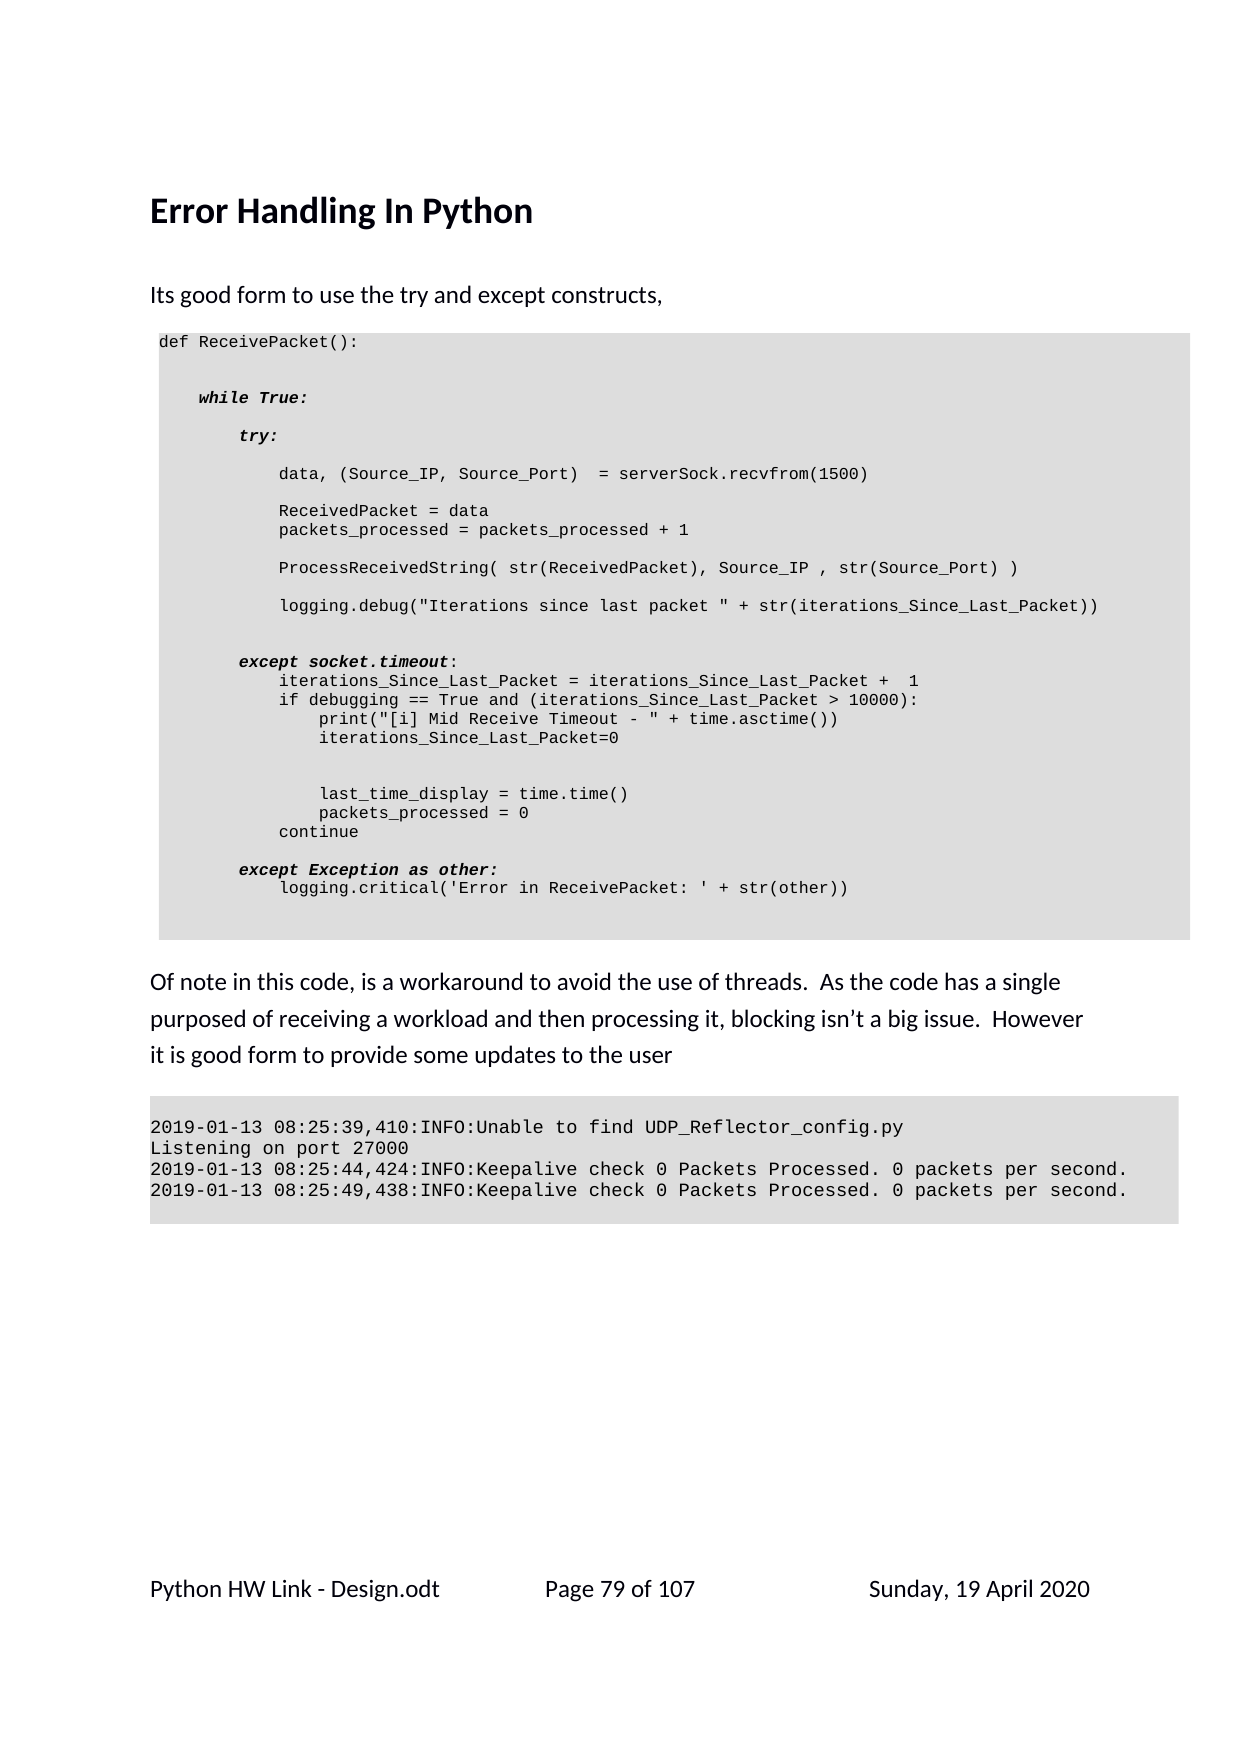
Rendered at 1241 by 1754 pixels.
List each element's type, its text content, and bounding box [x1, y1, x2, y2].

text Its good form to use the try and except constructs, [150, 279, 1090, 310]
text Of note in this code, is a workaround to avoid the use of threads. As the code has a single purposed of receiving a workload and then processing it, blocking isn’t a big issue. However it is good form to provide some updates to the user [150, 331, 1090, 1070]
subtitle Error Handling In Python [150, 187, 1090, 233]
